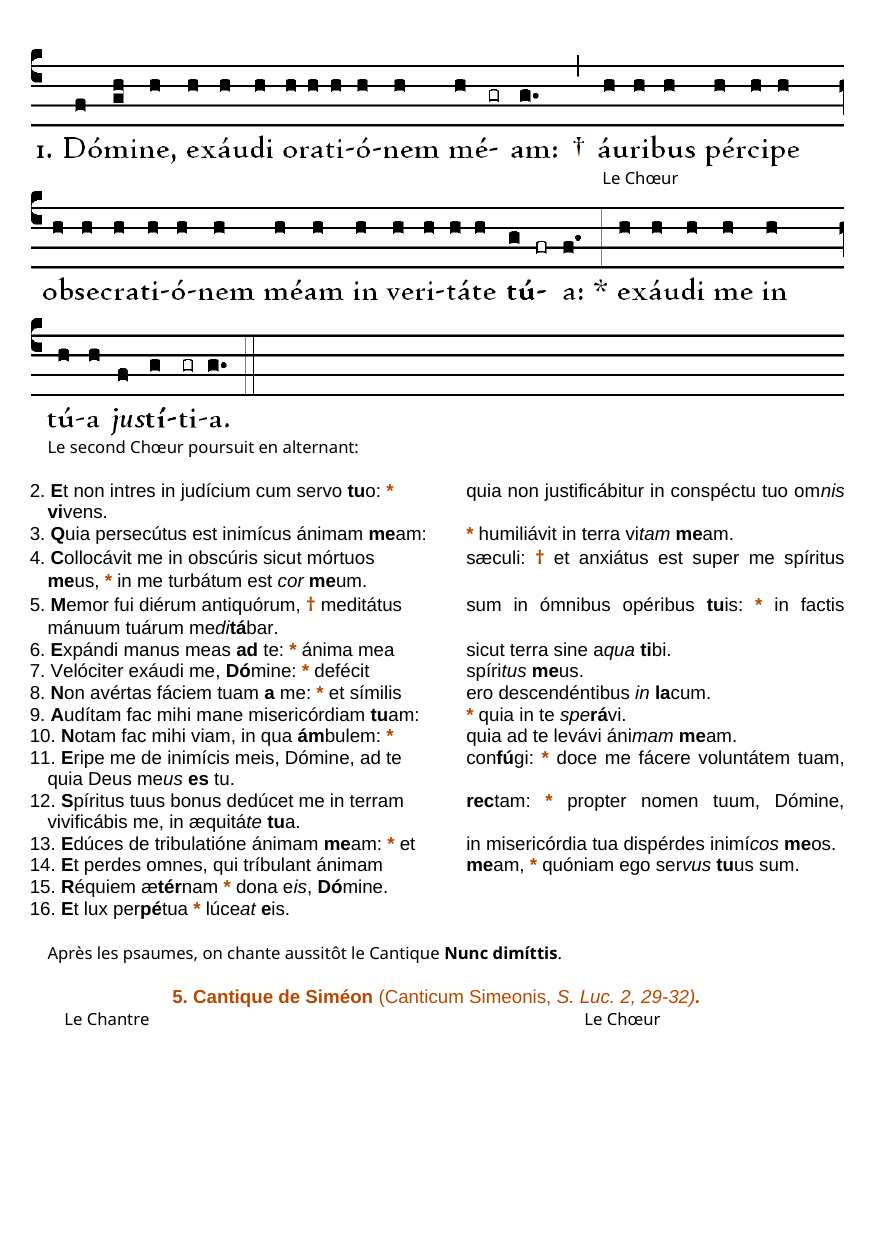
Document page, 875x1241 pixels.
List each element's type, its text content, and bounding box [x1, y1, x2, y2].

text Après les psaumes, on chante aussitôt le Cantique Nunc dimíttis. [29, 942, 844, 964]
text 11. Eripe me de inimícis meis, Dómine, ad te confúgi: * doce me fácere voluntátem tuam, quia Deus meus es tu. [29, 746, 844, 789]
text 10. Notam fac mihi viam, in qua ámbulem: * quia ad te levávi ánimam meam. [29, 725, 844, 746]
text 2. Et non intres in judícium cum servo tuo: * quia non justificábitur in conspéctu tuo omnis vivens. [29, 480, 844, 523]
text 5. Cantique de Siméon (Canticum Simeonis, S. Luc. 2, 29-32). [29, 986, 844, 1007]
text 16. Et lux perpétua * lúceat eis. [29, 897, 844, 919]
text 13. Edúces de tribulatióne ánimam meam: * et in misericórdia tua dispérdes inimícos meos. [29, 833, 844, 854]
text 7. Velóciter exáudi me, Dómine: * defécit spíritus meus. [29, 660, 844, 682]
picture [29, 47, 845, 167]
text Le Chœur [29, 167, 844, 189]
text Le second Chœur poursuit en alternant: [29, 436, 844, 458]
text 8. Non avértas fáciem tuam a me: * et símilis ero descendéntibus in lacum. [29, 682, 844, 703]
text 9. Audítam fac mihi mane misericórdiam tuam: * quia in te sperávi. [29, 703, 844, 725]
text 15. Réquiem ætérnam * dona eis, Dómine. [29, 876, 844, 897]
text 14. Et perdes omnes, qui tríbulant ánimam meam, * quóniam ego servus tuus sum. [29, 854, 844, 876]
text 12. Spíritus tuus bonus dedúcet me in terram rectam: * propter nomen tuum, Dómine, vivificábis me, in æquitáte tua. [29, 789, 844, 833]
text 3. Quia persecútus est inimícus ánimam meam: * humiliávit in terra vitam meam. [29, 523, 844, 544]
text Le Chantre Le Chœur [29, 1007, 844, 1030]
text 4. Collocávit me in obscúris sicut mórtuos sæculi: † et anxiátus est super me spíritus meus, * in me turbátum est cor meum. [29, 544, 844, 592]
picture [29, 189, 845, 436]
text 5. Memor fui diérum antiquórum, † meditátus sum in ómnibus opéribus tuis: * in factis mánuum tuárum meditábar. [29, 592, 844, 639]
text 6. Expándi manus meas ad te: * ánima mea sicut terra sine aqua tibi. [29, 639, 844, 660]
